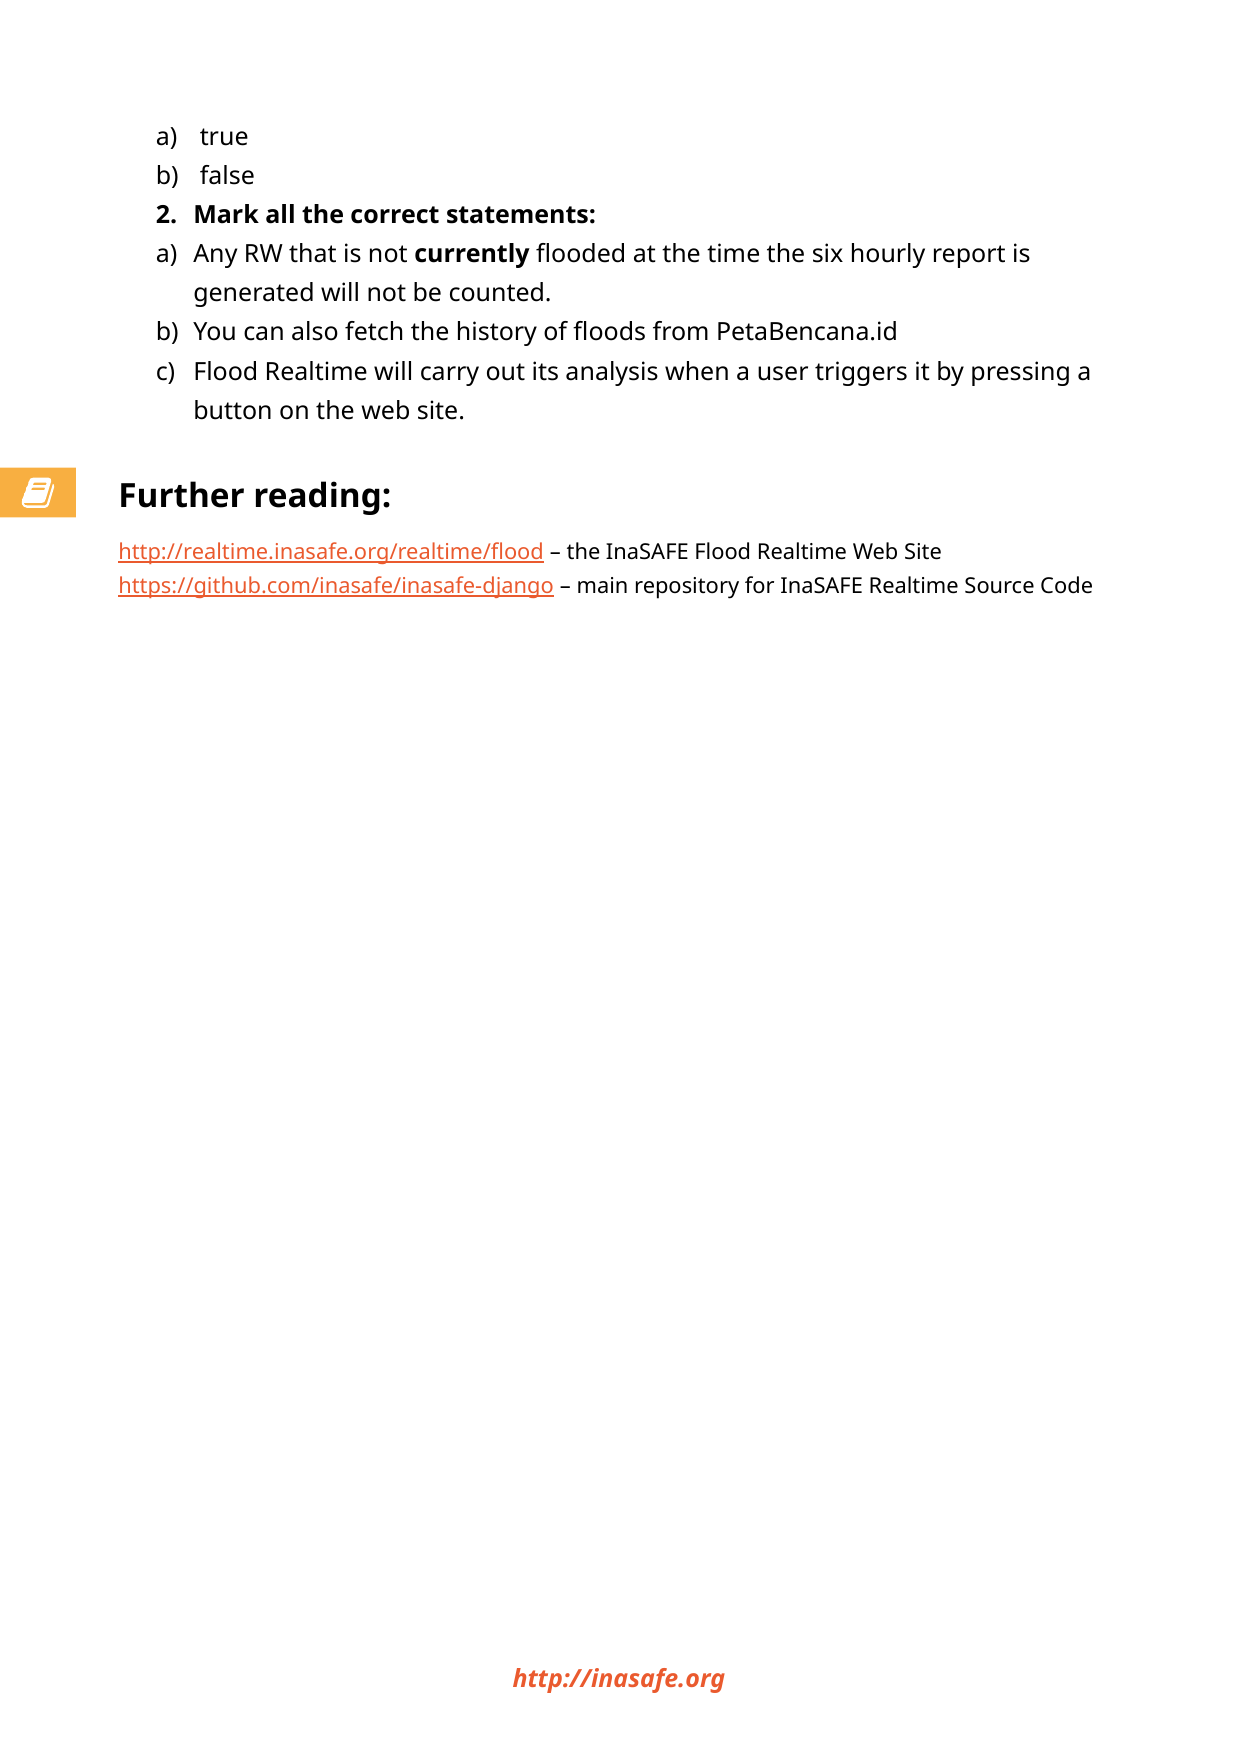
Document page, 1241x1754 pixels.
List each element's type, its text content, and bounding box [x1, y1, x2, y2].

list Any RW that is not currently flooded at the time the six hourly report is generated will not be counted. [156, 236, 1122, 309]
subtitle Further reading: [118, 472, 1122, 517]
list Mark all the correct statements: [156, 196, 1122, 231]
list Flood Realtime will carry out its analysis when a user triggers it by pressing a button on the web site. [156, 353, 1122, 426]
list You can also fetch the history of floods from PetaBencana.id [156, 314, 1122, 348]
list true [156, 118, 1122, 152]
list false [156, 157, 1122, 191]
text http://realtime.inasafe.org/realtime/flood – the InaSAFE Flood Realtime Web Site https://github.com/inasafe/inasafe-django – main repository for InaSAFE Realtime Source Code [118, 536, 1122, 599]
